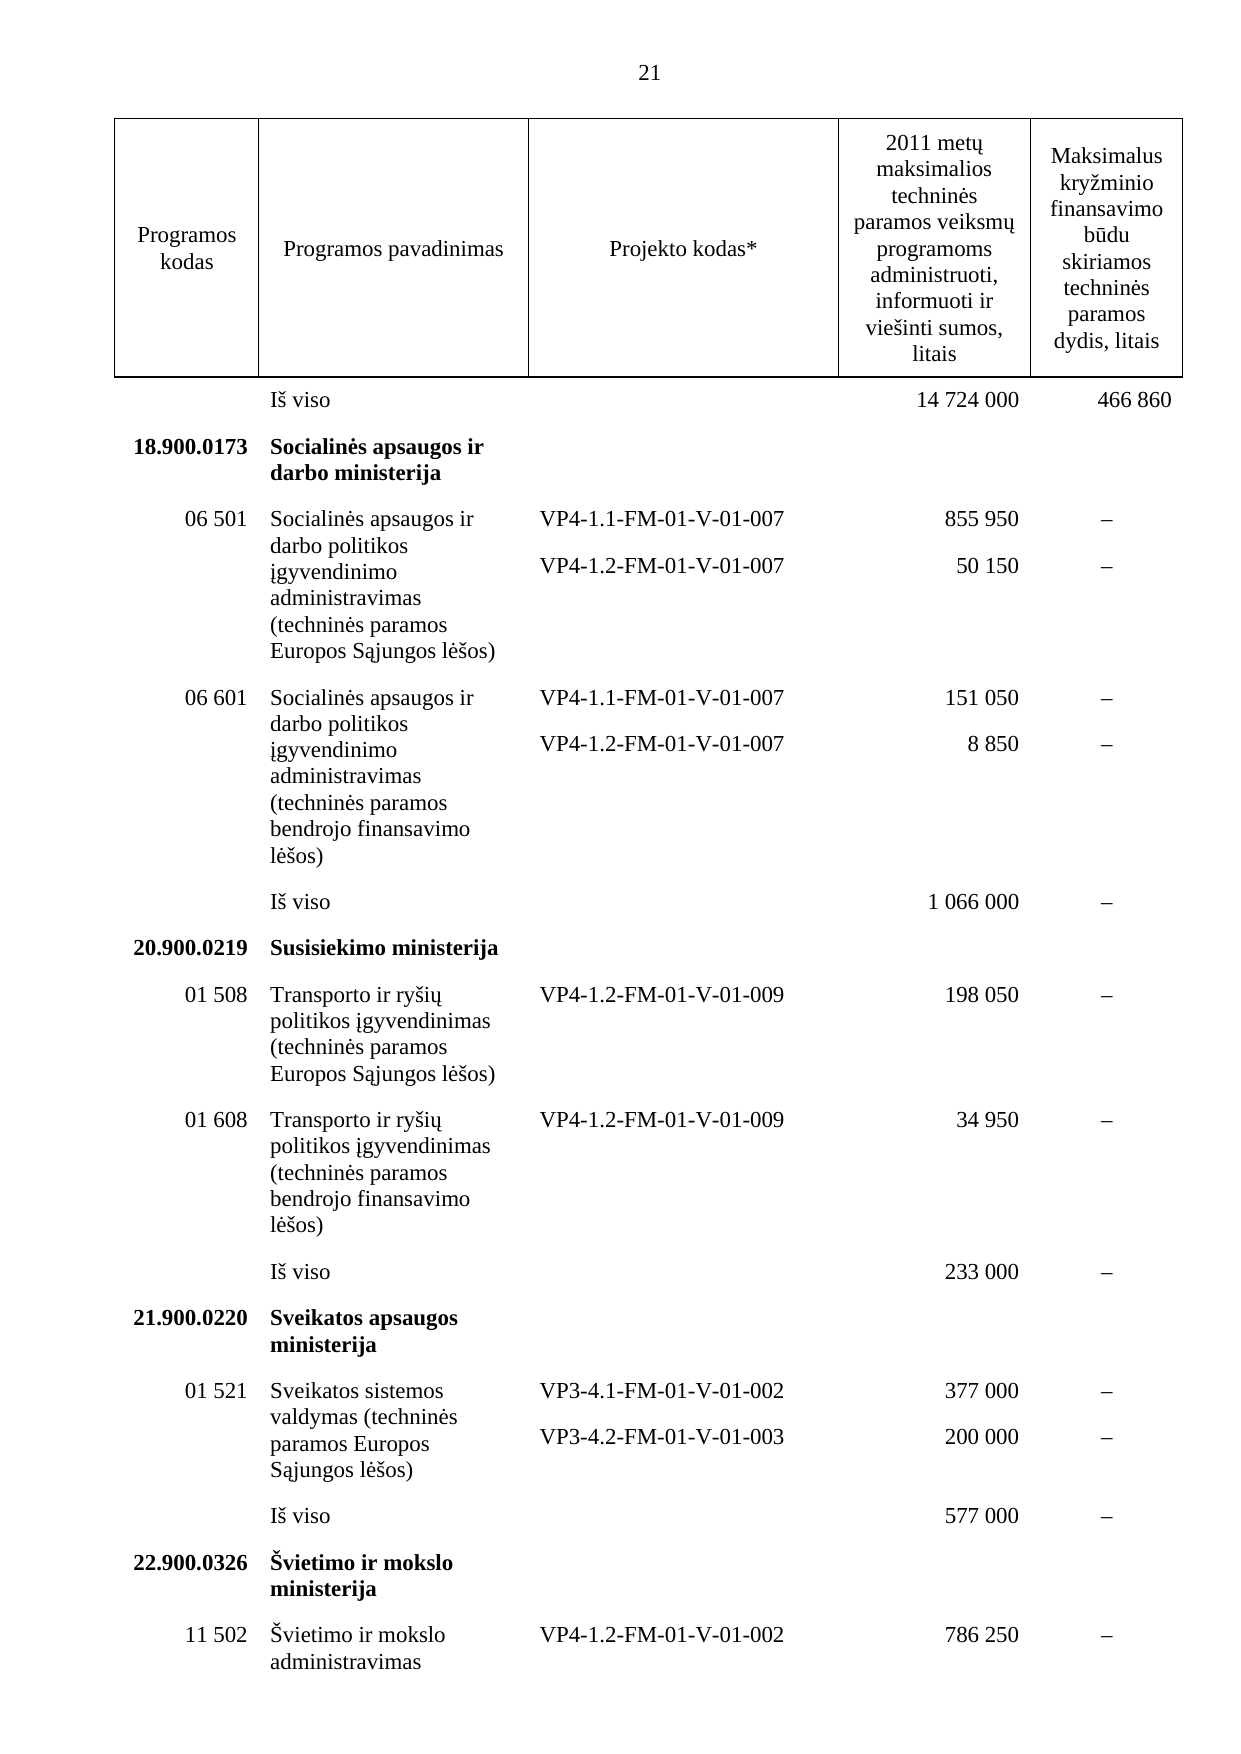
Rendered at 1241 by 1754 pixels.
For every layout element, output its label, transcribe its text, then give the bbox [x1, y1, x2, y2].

table_cell Iš viso [259, 1493, 528, 1539]
table_cell – [1030, 674, 1183, 720]
table_header Maksimalus kryžminio finansavimo būdu skiriamos techninės paramos dydis, litais [1031, 119, 1182, 376]
table_cell – [1030, 495, 1183, 542]
table_cell VP4-1.2-FM-01-V-01-002 [528, 1611, 838, 1674]
table_cell 198 050 [838, 971, 1030, 1096]
table_cell 786 250 [838, 1611, 1030, 1674]
table_cell [1030, 924, 1183, 971]
table_cell – [1030, 1413, 1183, 1492]
table_cell Iš viso [259, 878, 528, 924]
table_cell [838, 1294, 1030, 1367]
table_cell – [1030, 971, 1183, 1096]
table_cell 34 950 [838, 1096, 1030, 1248]
table_cell [528, 878, 838, 924]
table_cell 14 724 000 [838, 378, 1030, 423]
table_cell VP4-1.1-FM-01-V-01-007 [528, 495, 838, 542]
table_cell – [1030, 1493, 1183, 1539]
table_cell Susisiekimo ministerija [259, 924, 528, 971]
table_cell 8 850 [838, 720, 1030, 878]
table_cell [115, 878, 259, 924]
table_cell 01 508 [115, 971, 259, 1096]
table_cell [115, 1248, 259, 1294]
table_cell 11 502 [115, 1611, 259, 1674]
table_cell Socialinės apsaugos ir darbo ministerija [259, 423, 528, 495]
table_cell 21.900.0220 [115, 1294, 259, 1367]
table_cell 377 000 [838, 1367, 1030, 1413]
table_cell [115, 1493, 259, 1539]
table_cell [838, 423, 1030, 495]
table_cell [528, 378, 838, 423]
table_cell [1030, 423, 1183, 495]
table_cell Švietimo ir mokslo administravimas [259, 1611, 528, 1674]
table_cell [528, 1294, 838, 1367]
table_cell [115, 378, 259, 423]
table_header 2011 metų maksimalios techninės paramos veiksmų programoms administruoti, informuoti ir viešinti sumos, litais [839, 119, 1030, 376]
table_cell Sveikatos sistemos valdymas (techninės paramos Europos Sąjungos lėšos) [259, 1367, 528, 1492]
table_cell – [1030, 1611, 1183, 1674]
table_cell [1030, 1539, 1183, 1611]
table_cell – [1030, 1367, 1183, 1413]
table_cell Švietimo ir mokslo ministerija [259, 1539, 528, 1611]
table_cell 01 608 [115, 1096, 259, 1248]
table_cell 06 501 [115, 495, 259, 673]
table_cell 18.900.0173 [115, 423, 259, 495]
table_cell 22.900.0326 [115, 1539, 259, 1611]
table_cell Iš viso [259, 378, 528, 423]
table_cell [838, 924, 1030, 971]
table_cell VP4-1.1-FM-01-V-01-007 [528, 674, 838, 720]
table_cell – [1030, 542, 1183, 673]
table_cell – [1030, 878, 1183, 924]
table_cell VP3-4.1-FM-01-V-01-002 [528, 1367, 838, 1413]
table_cell 151 050 [838, 674, 1030, 720]
table_cell Transporto ir ryšių politikos įgyvendinimas (techninės paramos Europos Sąjungos lėšos) [259, 971, 528, 1096]
table_cell [528, 1248, 838, 1294]
table_cell 20.900.0219 [115, 924, 259, 971]
table_header Programos kodas [115, 119, 258, 376]
table_cell 233 000 [838, 1248, 1030, 1294]
table_cell [528, 1493, 838, 1539]
table_cell [528, 924, 838, 971]
table_cell 1 066 000 [838, 878, 1030, 924]
table_cell [838, 1539, 1030, 1611]
table_cell Socialinės apsaugos ir darbo politikos įgyvendinimo administravimas (techninės paramos bendrojo finansavimo lėšos) [259, 674, 528, 878]
table_cell 06 601 [115, 674, 259, 878]
table_cell VP4-1.2-FM-01-V-01-009 [528, 1096, 838, 1248]
table_header Programos pavadinimas [259, 119, 528, 376]
table_cell Sveikatos apsaugos ministerija [259, 1294, 528, 1367]
table_cell VP4-1.2-FM-01-V-01-007 [528, 720, 838, 878]
table_cell – [1030, 1096, 1183, 1248]
table_cell 466 860 [1030, 378, 1183, 423]
table_cell 200 000 [838, 1413, 1030, 1492]
table_cell 01 521 [115, 1367, 259, 1492]
table_cell VP4-1.2-FM-01-V-01-009 [528, 971, 838, 1096]
table_cell 855 950 [838, 495, 1030, 542]
table_cell – [1030, 1248, 1183, 1294]
table_cell VP4-1.2-FM-01-V-01-007 [528, 542, 838, 673]
table_cell 577 000 [838, 1493, 1030, 1539]
table_cell – [1030, 720, 1183, 878]
table_cell [1030, 1294, 1183, 1367]
table_cell [528, 423, 838, 495]
table_cell Socialinės apsaugos ir darbo politikos įgyvendinimo administravimas (techninės paramos Europos Sąjungos lėšos) [259, 495, 528, 673]
table_header Projekto kodas* [529, 119, 838, 376]
table_cell [528, 1539, 838, 1611]
table_cell VP3-4.2-FM-01-V-01-003 [528, 1413, 838, 1492]
table_cell Iš viso [259, 1248, 528, 1294]
table_cell Transporto ir ryšių politikos įgyvendinimas (techninės paramos bendrojo finansavimo lėšos) [259, 1096, 528, 1248]
table_cell 50 150 [838, 542, 1030, 673]
